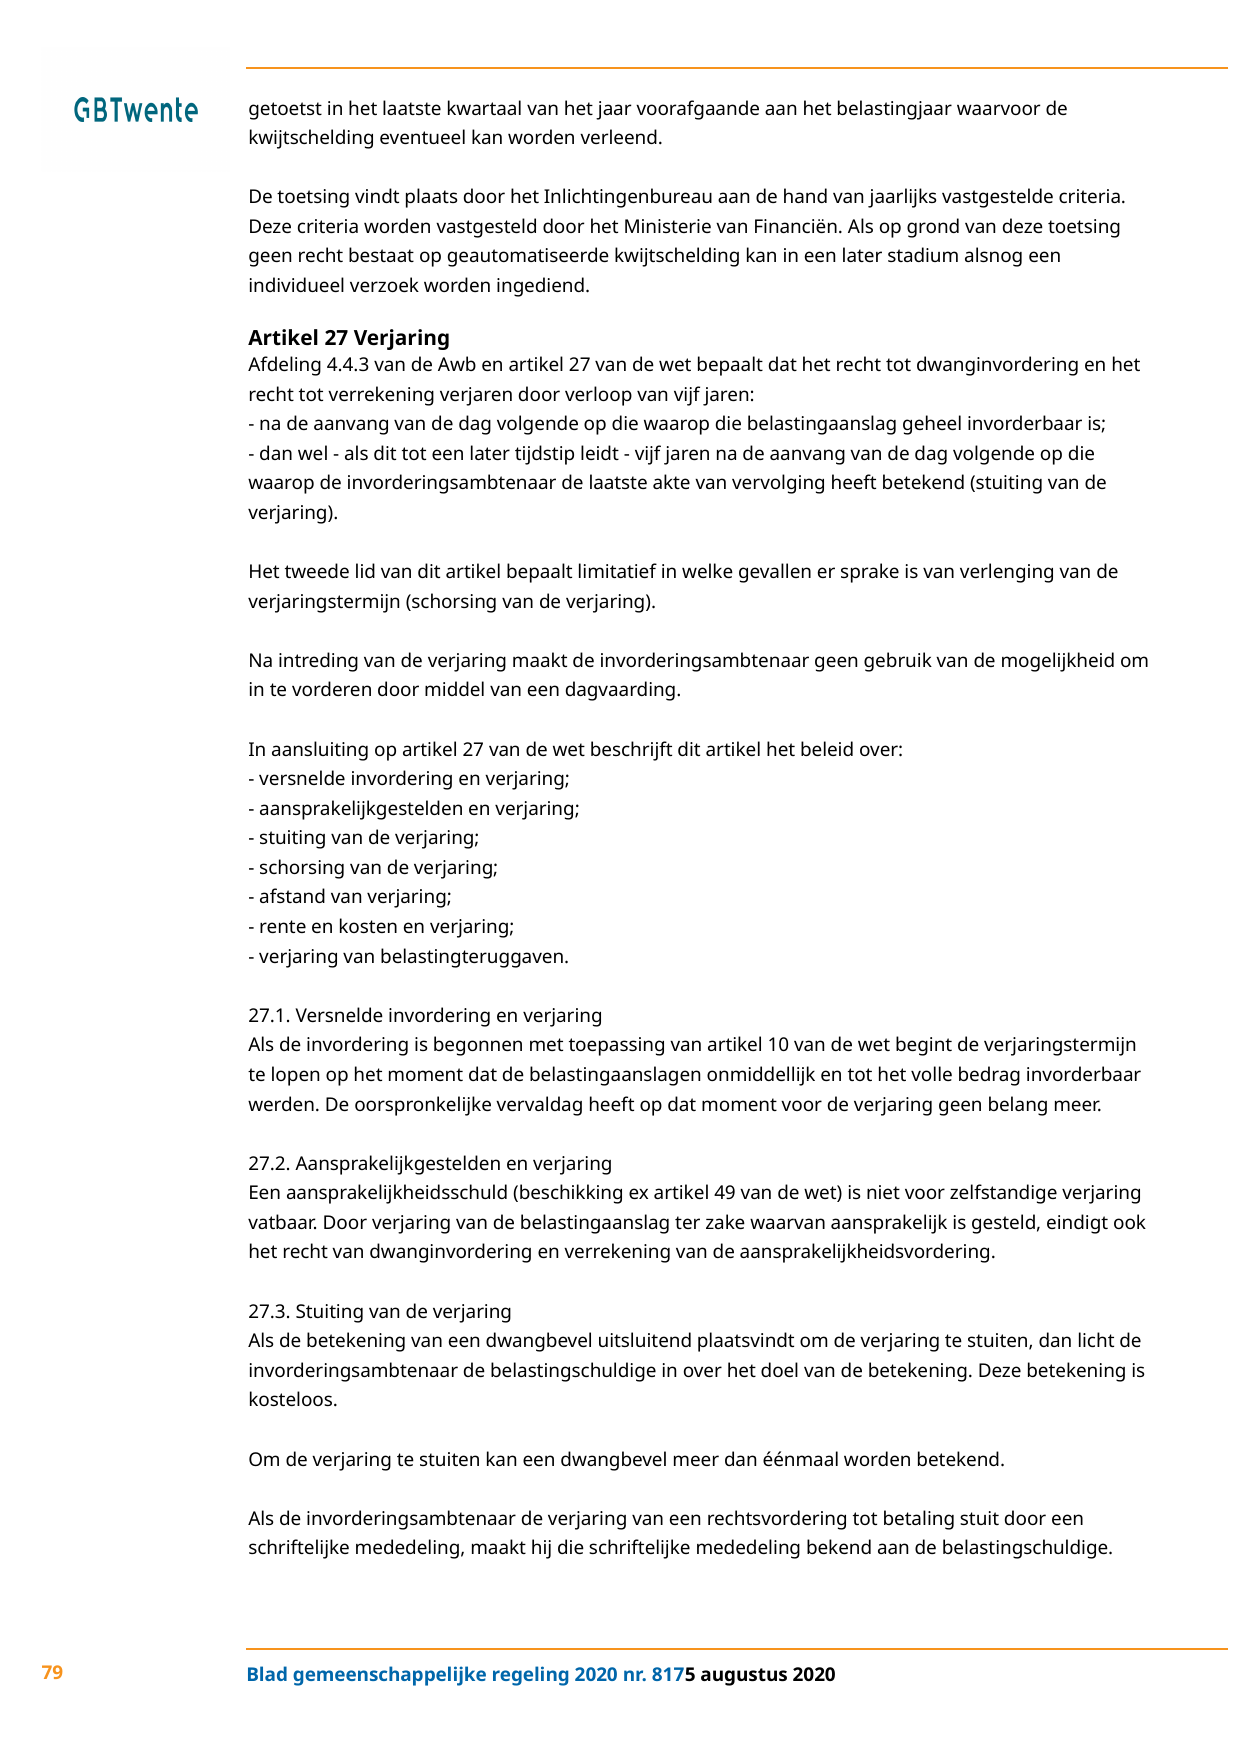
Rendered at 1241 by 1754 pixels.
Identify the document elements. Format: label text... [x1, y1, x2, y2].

text In aansluiting op artikel 27 van de wet beschrijft dit artikel het beleid over: [248, 736, 1152, 761]
text Het tweede lid van dit artikel bepaalt limitatief in welke gevallen er sprake is van verlenging van de verjaringstermijn (schorsing van de verjaring). [248, 558, 1152, 613]
text 27.1. Versnelde invordering en verjaring [248, 1002, 1152, 1028]
text Artikel 27 Verjaring [248, 323, 1152, 351]
text Na intreding van de verjaring maakt de invorderingsambtenaar geen gebruik van de mogelijkheid om in te vorderen door middel van een dagvaarding. [248, 647, 1152, 702]
text Als de betekening van een dwangbevel uitsluitend plaatsvindt om de verjaring te stuiten, dan licht de invorderingsambtenaar de belastingschuldige in over het doel van de betekening. Deze betekening is kosteloos. [248, 1327, 1152, 1412]
picture [41, 47, 231, 172]
text - schorsing van de verjaring; [248, 854, 1152, 880]
text - afstand van verjaring; [248, 884, 1152, 909]
text - stuiting van de verjaring; [248, 824, 1152, 850]
text - rente en kosten en verjaring; [248, 913, 1152, 939]
text - dan wel - als dit tot een later tijdstip leidt - vijf jaren na de aanvang van de dag volgende op die waarop de invorderingsambtenaar de laatste akte van vervolging heeft betekend (stuiting van de verjaring). [248, 440, 1152, 525]
text - verjaring van belastingteruggaven. [248, 943, 1152, 968]
text Om de verjaring te stuiten kan een dwangbevel meer dan éénmaal worden betekend. [248, 1446, 1152, 1471]
text Afdeling 4.4.3 van de Awb en artikel 27 van de wet bepaalt dat het recht tot dwanginvordering en het recht tot verrekening verjaren door verloop van vijf jaren: [248, 351, 1152, 406]
text Als de invordering is begonnen met toepassing van artikel 10 van de wet begint de verjaringstermijn te lopen op het moment dat de belastingaanslagen onmiddellijk en tot het volle bedrag invorderbaar werden. De oorspronkelijke vervaldag heeft op dat moment voor de verjaring geen belang meer. [248, 1032, 1152, 1116]
text getoetst in het laatste kwartaal van het jaar voorafgaande aan het belastingjaar waarvoor de kwijtschelding eventueel kan worden verleend. [248, 95, 1152, 150]
text Een aansprakelijkheidsschuld (beschikking ex artikel 49 van de wet) is niet voor zelfstandige verjaring vatbaar. Door verjaring van de belastingaanslag ter zake waarvan aansprakelijk is gesteld, eindigt ook het recht van dwanginvordering en verrekening van de aansprakelijkheidsvordering. [248, 1179, 1152, 1264]
text Als de invorderingsambtenaar de verjaring van een rechtsvordering tot betaling stuit door een schriftelijke mededeling, maakt hij die schriftelijke mededeling bekend aan de belastingschuldige. [248, 1505, 1152, 1560]
text - versnelde invordering en verjaring; [248, 765, 1152, 791]
text 27.3. Stuiting van de verjaring [248, 1298, 1152, 1323]
text 27.2. Aansprakelijkgestelden en verjaring [248, 1150, 1152, 1176]
text De toetsing vindt plaats door het Inlichtingenbureau aan de hand van jaarlijks vastgestelde criteria. Deze criteria worden vastgesteld door het Ministerie van Financiën. Als op grond van deze toetsing geen recht bestaat op geautomatiseerde kwijtschelding kan in een later stadium alsnog een individueel verzoek worden ingediend. [248, 183, 1152, 298]
text - aansprakelijkgestelden en verjaring; [248, 795, 1152, 821]
text - na de aanvang van de dag volgende op die waarop die belastingaanslag geheel invorderbaar is; [248, 410, 1152, 436]
